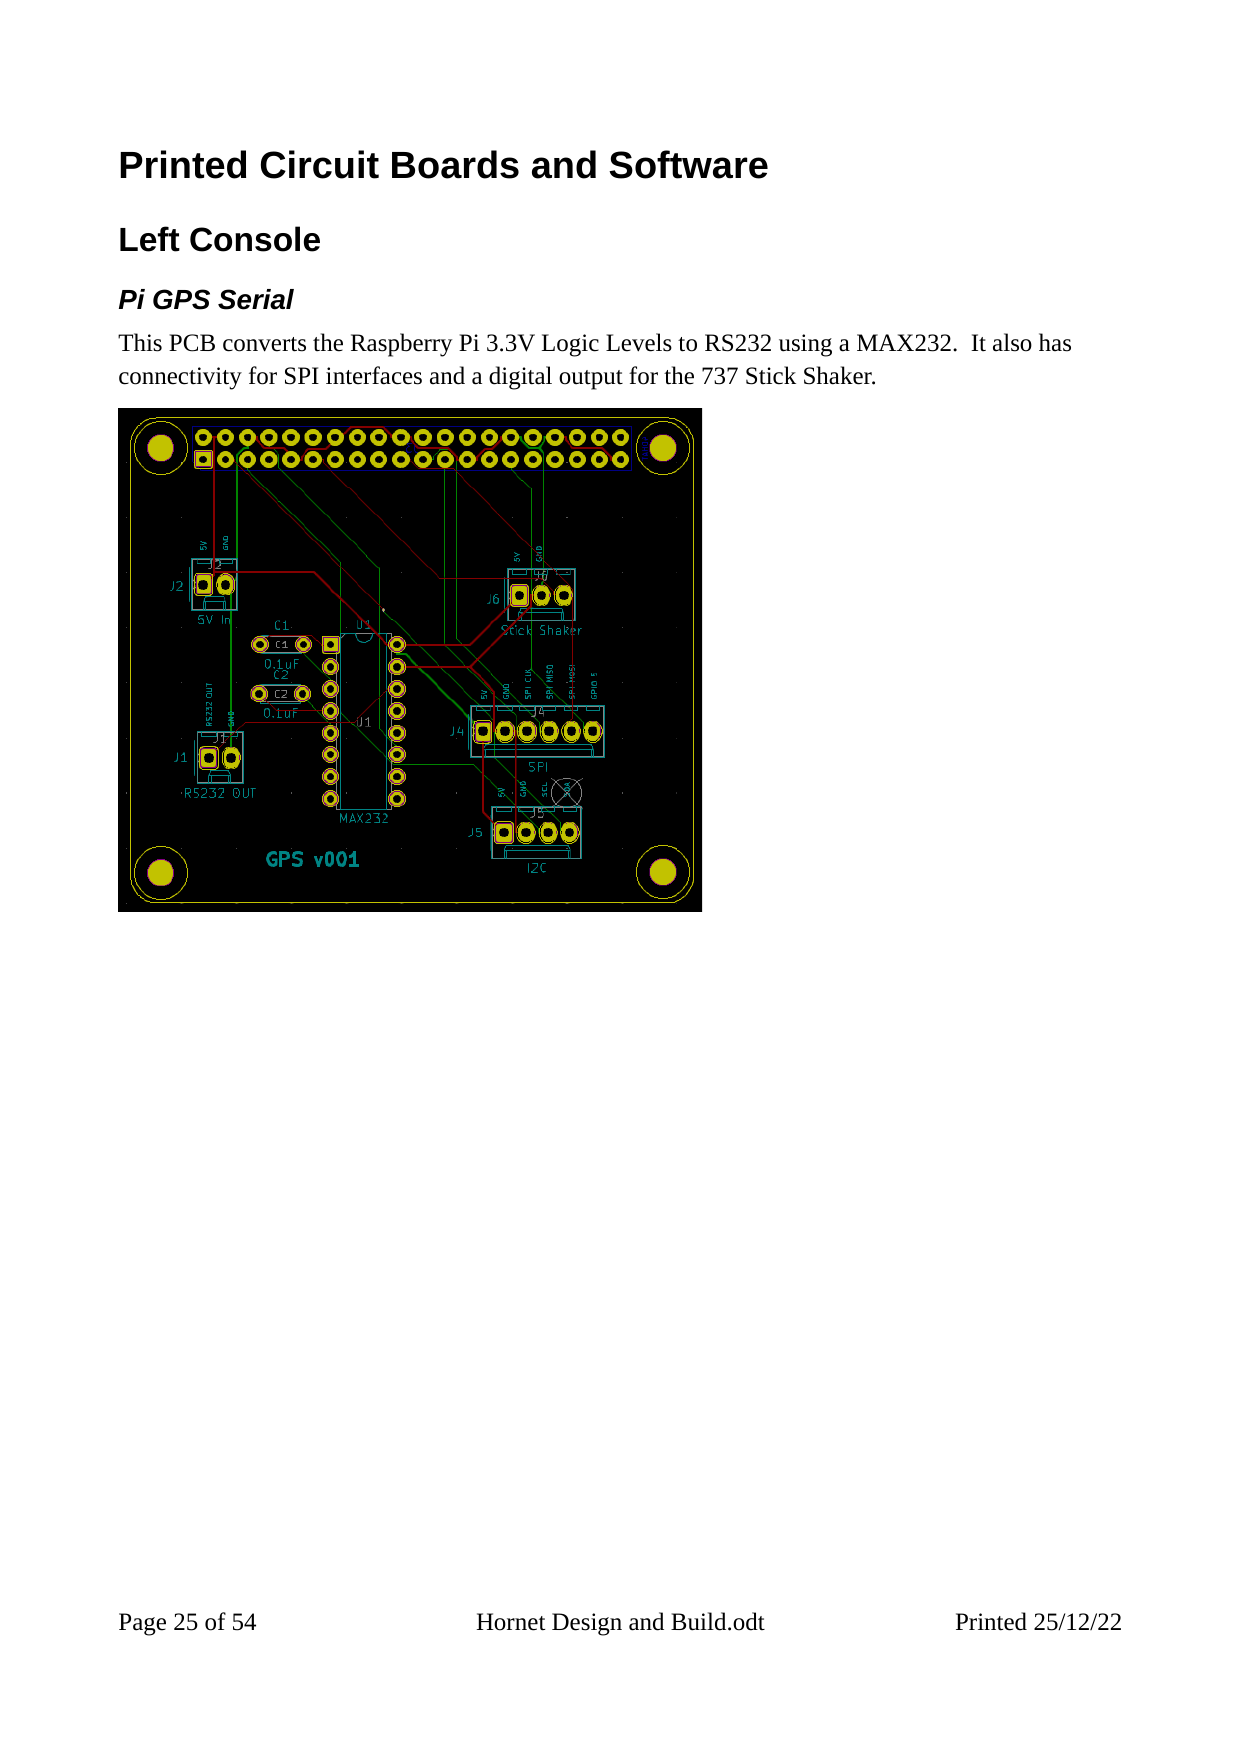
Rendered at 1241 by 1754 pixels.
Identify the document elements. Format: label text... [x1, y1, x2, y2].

subtitle Printed Circuit Boards and Software [118, 143, 1122, 187]
text This PCB converts the Raspberry Pi 3.3V Logic Levels to RS232 using a MAX232. It also has connectivity for SPI interfaces and a digital output for the 737 Stick Shaker. [118, 328, 1122, 390]
picture [118, 408, 703, 912]
subtitle Pi GPS Serial [118, 284, 1122, 316]
subtitle Left Console [118, 220, 1122, 259]
